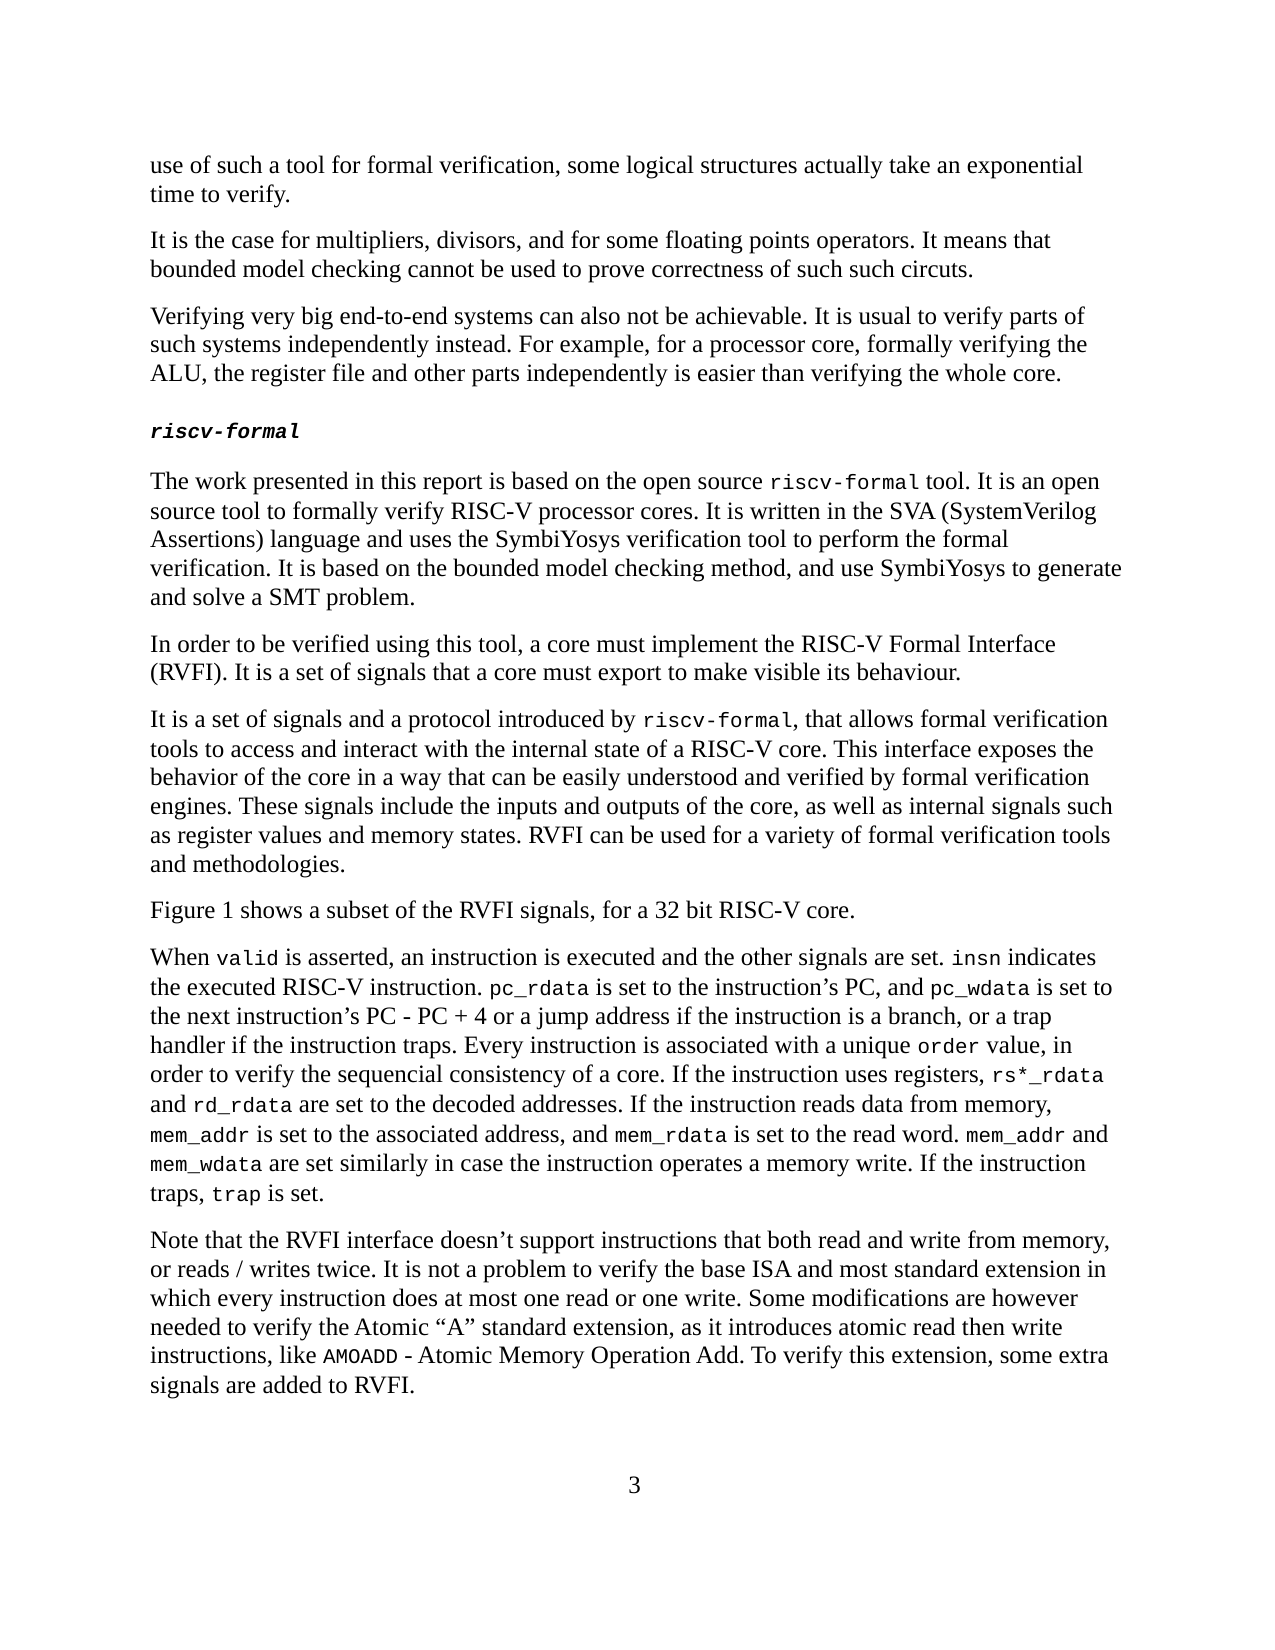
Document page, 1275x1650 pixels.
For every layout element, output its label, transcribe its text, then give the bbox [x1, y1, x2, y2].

text In order to be verified using this tool, a core must implement the RISC-V Formal Interface (RVFI). It is a set of signals that a core must export to make visible its behaviour. [150, 629, 1125, 686]
text It is the case for multipliers, divisors, and for some floating points operators. It means that bounded model checking cannot be used to prove correctness of such such circuts. [150, 225, 1125, 283]
text It is a set of signals and a protocol introduced by riscv-formal, that allows formal verification tools to access and interact with the internal state of a RISC-V core. This interface exposes the behavior of the core in a way that can be easily understood and verified by formal verification engines. These signals include the inputs and outputs of the core, as well as internal signals such as register values and memory states. RVFI can be used for a variety of formal verification tools and methodologies. [150, 704, 1125, 877]
text Note that the RVFI interface doesn’t support instructions that both read and write from memory, or reads / writes twice. It is not a problem to verify the base ISA and most standard extension in which every instruction does at most one read or one write. Some modifications are however needed to verify the Atomic “A” standard extension, as it introduces atomic read then write instructions, like AMOADD - Atomic Memory Operation Add. To verify this extension, some extra signals are added to RVFI. [150, 1225, 1125, 1399]
text The work presented in this report is based on the open source riscv-formal tool. It is an open source tool to formally verify RISC-V processor cores. It is written in the SVA (SystemVerilog Assertions) language and uses the SymbiYosys verification tool to perform the formal verification. It is based on the bounded model checking method, and use SymbiYosys to generate and solve a SMT problem. [150, 466, 1125, 611]
text use of such a tool for formal verification, some logical structures actually take an exponential time to verify. [150, 150, 1125, 207]
text Figure 1 shows a subset of the RVFI signals, for a 32 bit RISC-V core. [150, 895, 1125, 924]
subtitle riscv-formal [150, 421, 1125, 445]
text Verifying very big end-to-end systems can also not be achievable. It is usual to verify parts of such systems independently instead. For example, for a processor core, formally verifying the ALU, the register file and other parts independently is easier than verifying the whole core. [150, 301, 1125, 387]
text When valid is asserted, an instruction is executed and the other signals are set. insn indicates the executed RISC-V instruction. pc_rdata is set to the instruction’s PC, and pc_wdata is set to the next instruction’s PC - PC + 4 or a jump address if the instruction is a branch, or a trap handler if the instruction traps. Every instruction is associated with a unique order value, in order to verify the sequencial consistency of a core. If the instruction uses registers, rs*_rdata and rd_rdata are set to the decoded addresses. If the instruction reads data from memory, mem_addr is set to the associated address, and mem_rdata is set to the read word. mem_addr and mem_wdata are set similarly in case the instruction operates a memory write. If the instruction traps, trap is set. [150, 942, 1125, 1207]
